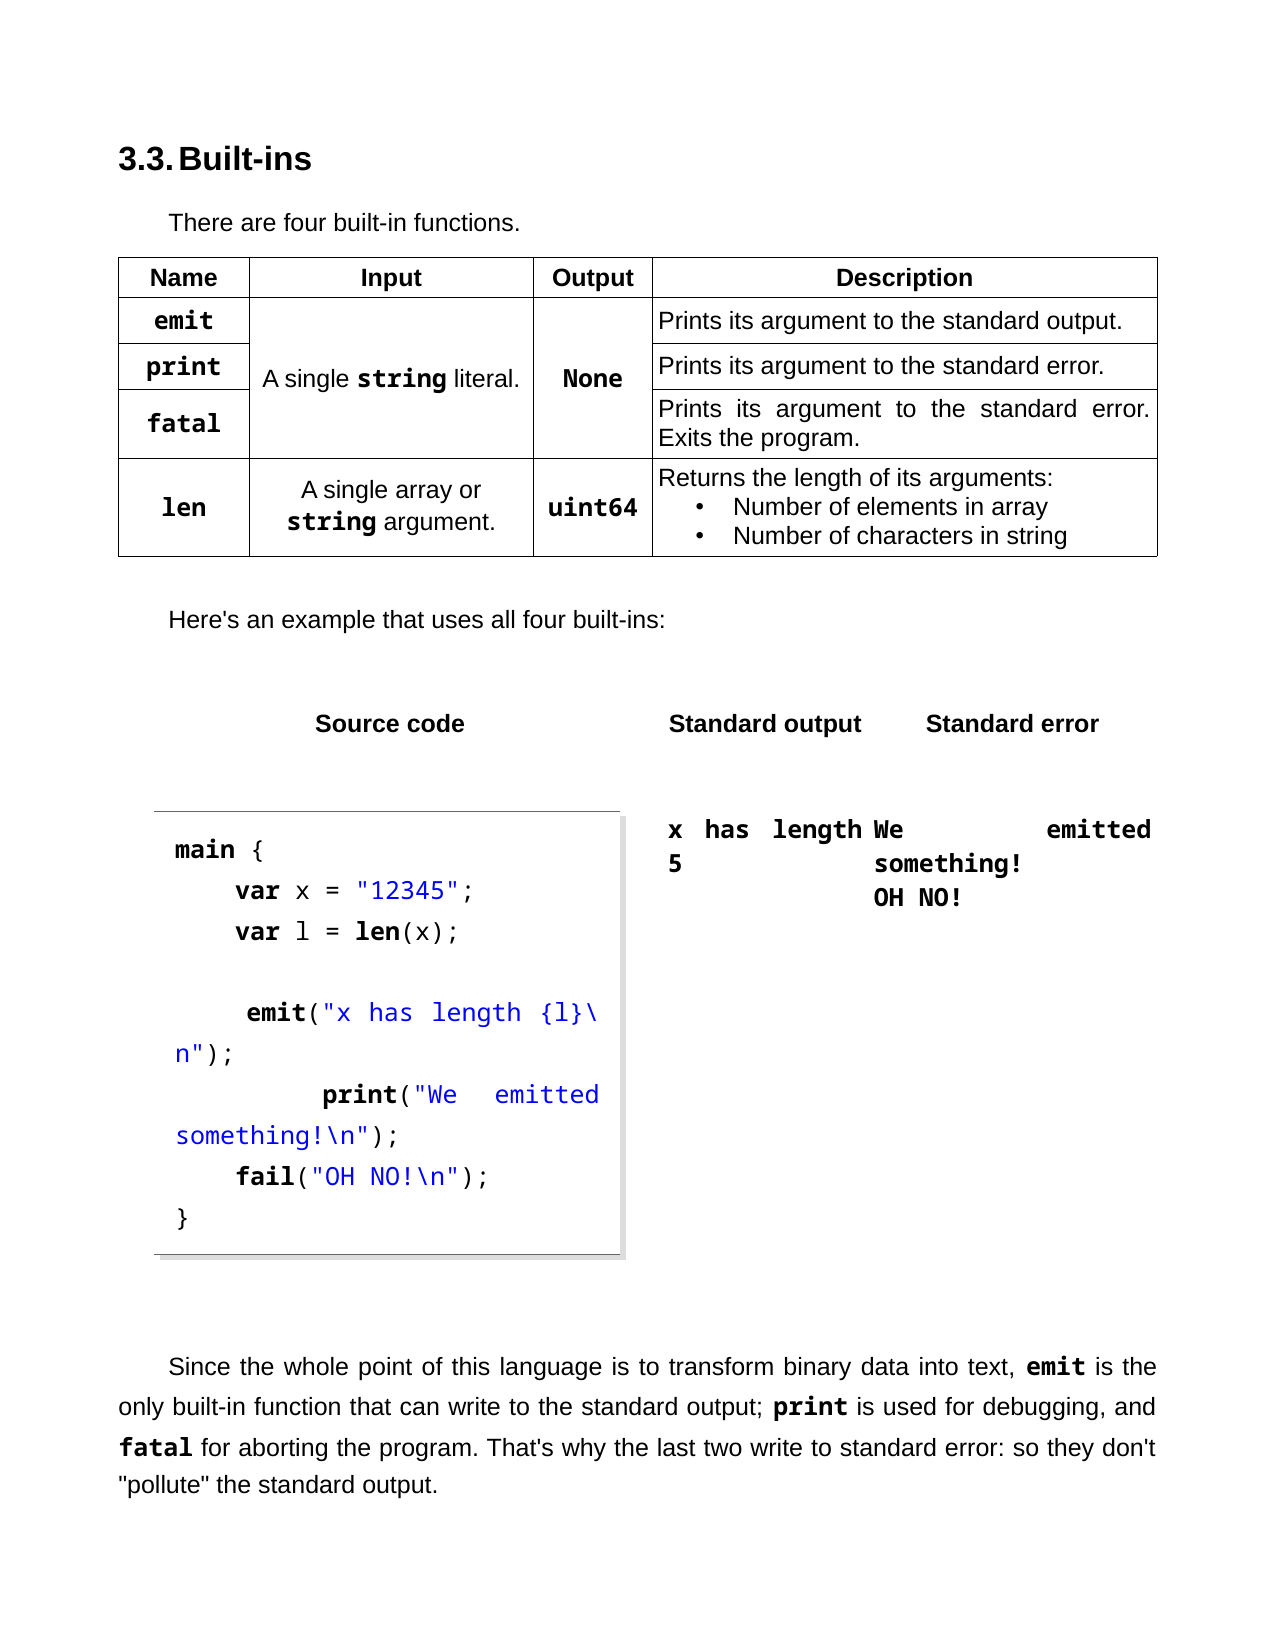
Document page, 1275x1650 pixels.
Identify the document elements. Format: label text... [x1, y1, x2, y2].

table_cell None [534, 298, 652, 457]
table_cell uint64 [534, 459, 652, 556]
table_header Standard output [662, 703, 868, 772]
table_cell We emitted something! OH NO! [868, 772, 1157, 1299]
table_cell x has length 5 [662, 772, 868, 1299]
table_header Name [119, 258, 249, 297]
table_cell fatal [119, 390, 249, 457]
table_cell emit [119, 298, 249, 343]
table_header Standard error [868, 703, 1157, 772]
table_cell Prints its argument to the standard error. [653, 344, 1157, 388]
text There are four built-in functions. [118, 208, 1157, 237]
table_header Source code [118, 703, 662, 772]
table_cell A single string literal. [250, 298, 533, 457]
table_cell main { var x = "12345"; var l = len(x); emit("x has length {l}\n"); print("We emitted something!\n"); fail("OH NO!\n"); } [118, 772, 662, 1299]
table_cell Returns the length of its arguments: Number of elements in array Number of characters in string [653, 459, 1157, 556]
text Since the whole point of this language is to transform binary data into text, emit is the only built-in function that can write to the standard output; print is used for debugging, and fatal for aborting the program. That's why the last two write to standard error: so they don't "pollute" the standard output. [118, 1348, 1157, 1498]
table_header Output [534, 258, 652, 297]
table_header Description [653, 258, 1157, 297]
table_cell print [119, 344, 249, 388]
text Here's an example that uses all four built-ins: [118, 605, 1157, 633]
table_cell A single array or string argument. [250, 459, 533, 556]
table_cell Prints its argument to the standard error. Exits the program. [653, 390, 1157, 457]
table_header Input [250, 258, 533, 297]
table_cell Prints its argument to the standard output. [653, 298, 1157, 343]
table_cell len [119, 459, 249, 556]
subtitle Built-ins [118, 139, 1157, 178]
